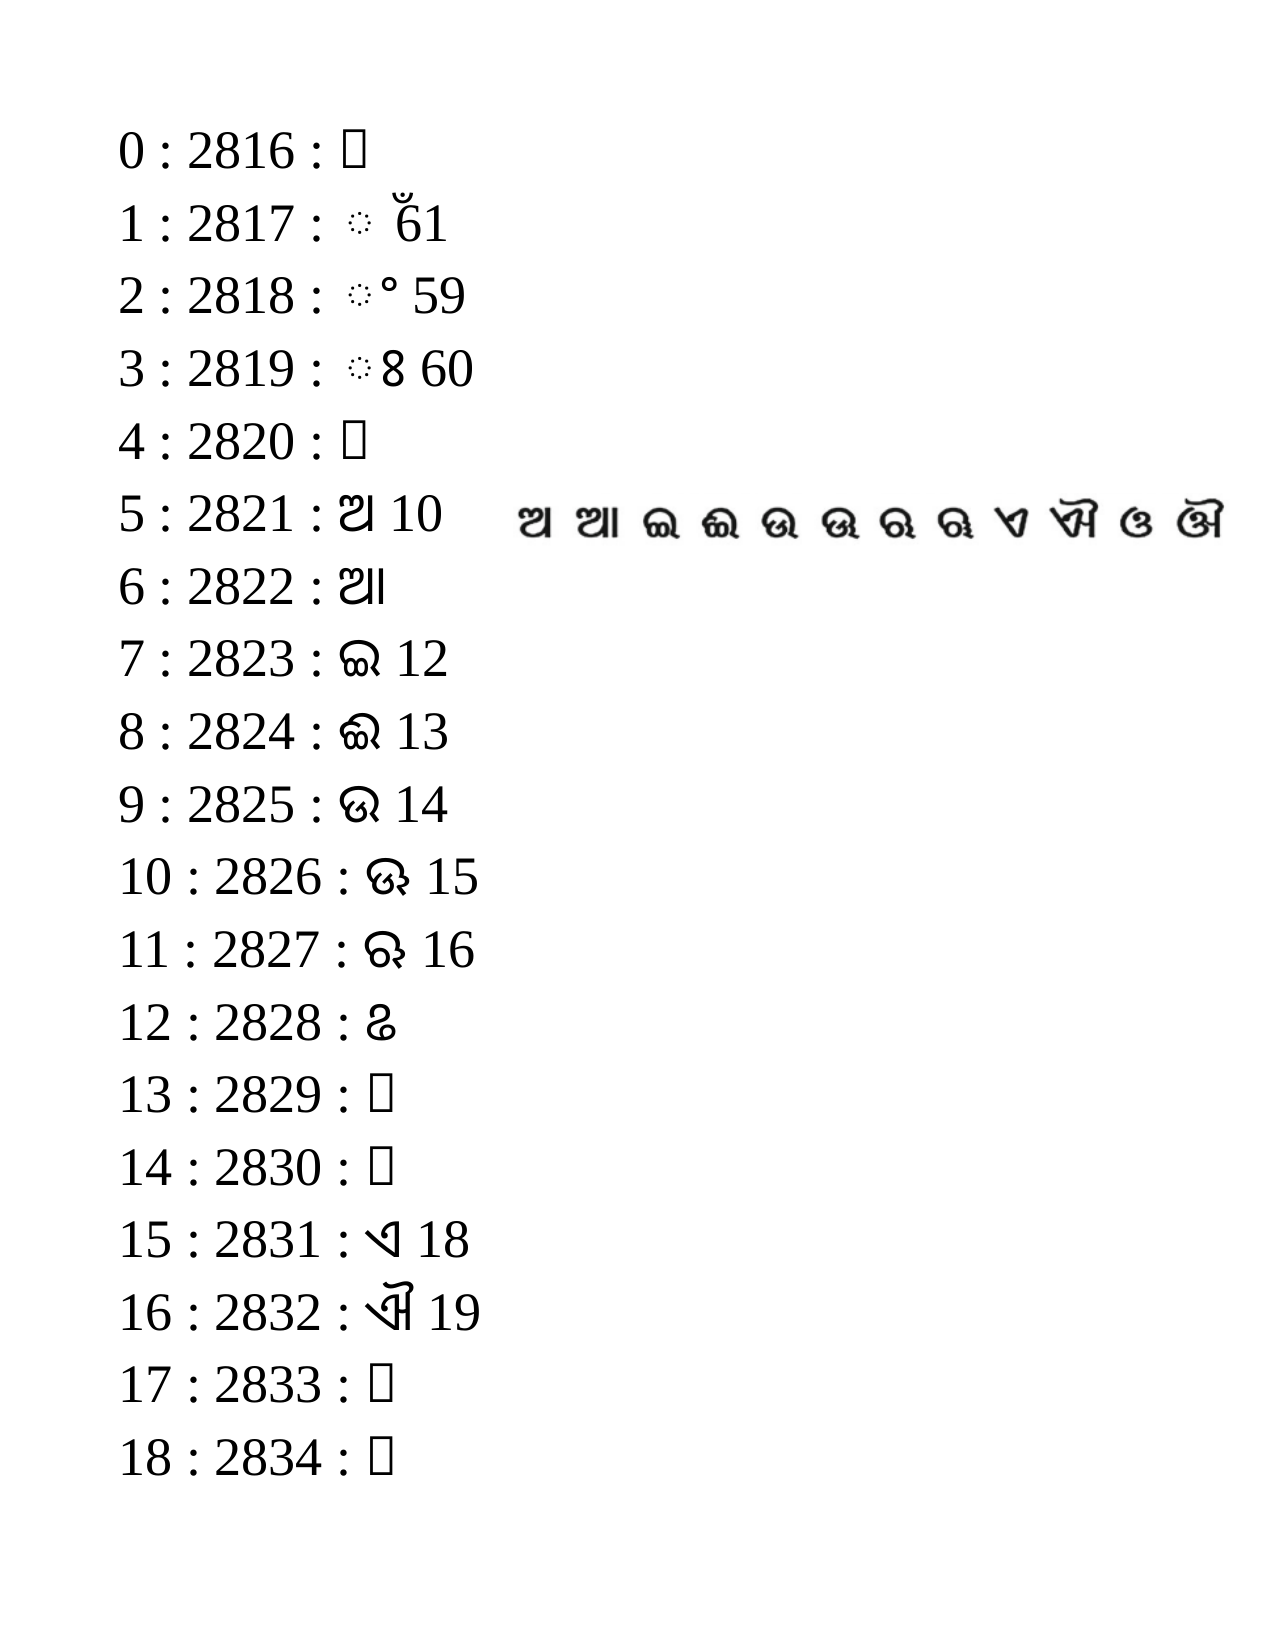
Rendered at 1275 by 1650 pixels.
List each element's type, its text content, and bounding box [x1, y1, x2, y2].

picture [507, 493, 1241, 555]
text 12 : 2828 : ଌ [118, 989, 1157, 1062]
text 17 : 2833 : ଑ [118, 1352, 1157, 1425]
text 8 : 2824 : ଈ 13 [118, 699, 1157, 772]
text 5 : 2821 : ଅ 10 [118, 481, 1157, 554]
text 9 : 2825 : ଉ 14 [118, 772, 1157, 844]
text 6 : 2822 : ଆ [118, 554, 1157, 626]
text 13 : 2829 : ଍ [118, 1062, 1157, 1134]
text 16 : 2832 : ଐ 19 [118, 1280, 1157, 1352]
text 11 : 2827 : ଋ 16 [118, 917, 1157, 989]
text 18 : 2834 : ଒ [118, 1425, 1157, 1498]
text 2 : 2818 : ଂ 59 [118, 263, 1157, 336]
text 7 : 2823 : ଇ 12 [118, 626, 1157, 699]
text 14 : 2830 : ଎ [118, 1134, 1157, 1207]
text 3 : 2819 : ଃ 60 [118, 336, 1157, 408]
text 4 : 2820 : ଄ [118, 408, 1157, 481]
text 1 : 2817 : ଁ 61 [118, 191, 1157, 263]
text 15 : 2831 : ଏ 18 [118, 1207, 1157, 1280]
text 0 : 2816 : ଀ [118, 118, 1157, 191]
text 10 : 2826 : ଊ 15 [118, 844, 1157, 917]
